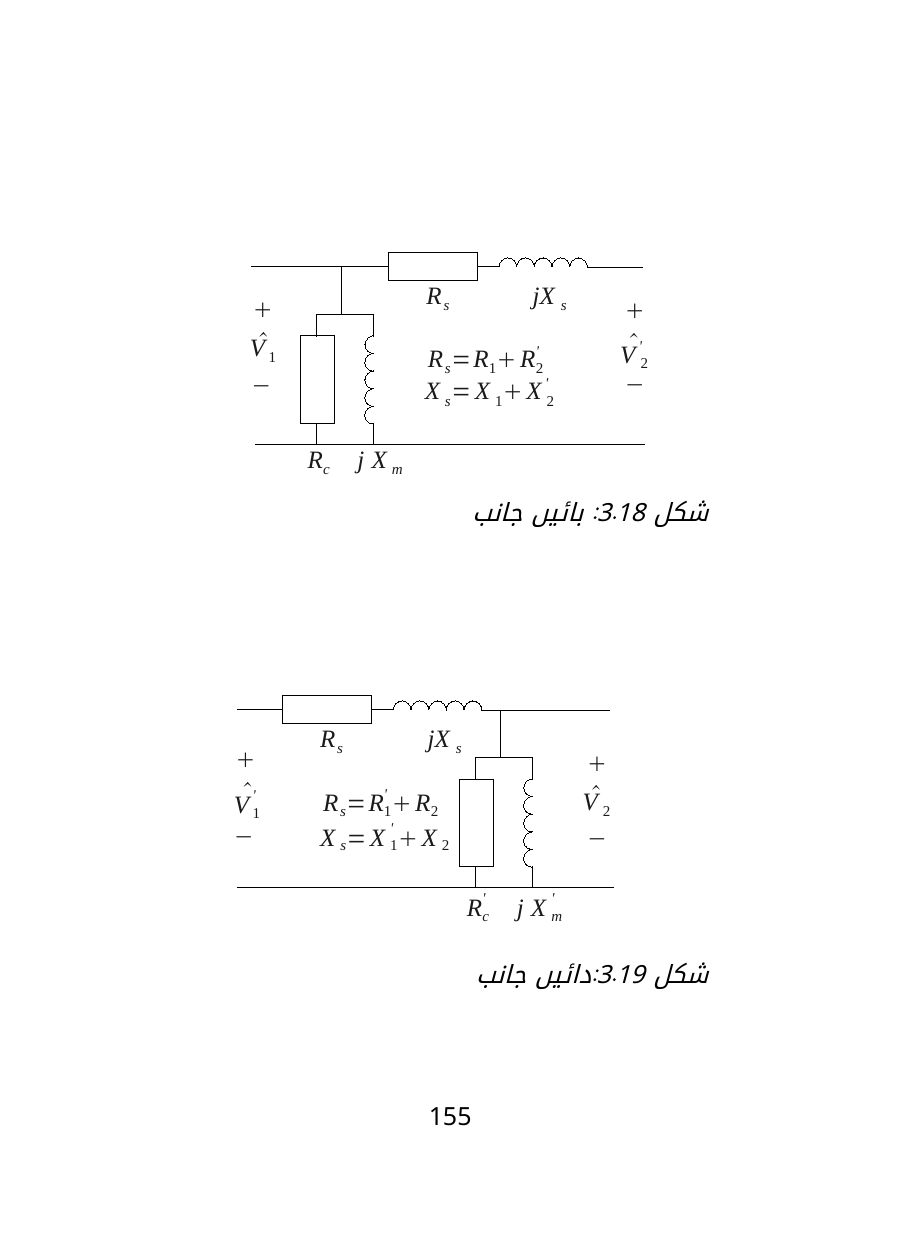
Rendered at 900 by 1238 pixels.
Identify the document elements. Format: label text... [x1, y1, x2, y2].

text شکل 3.18: بائیں جانب [190, 181, 708, 537]
text شکل 3.19:دائیں جانب [190, 643, 708, 999]
